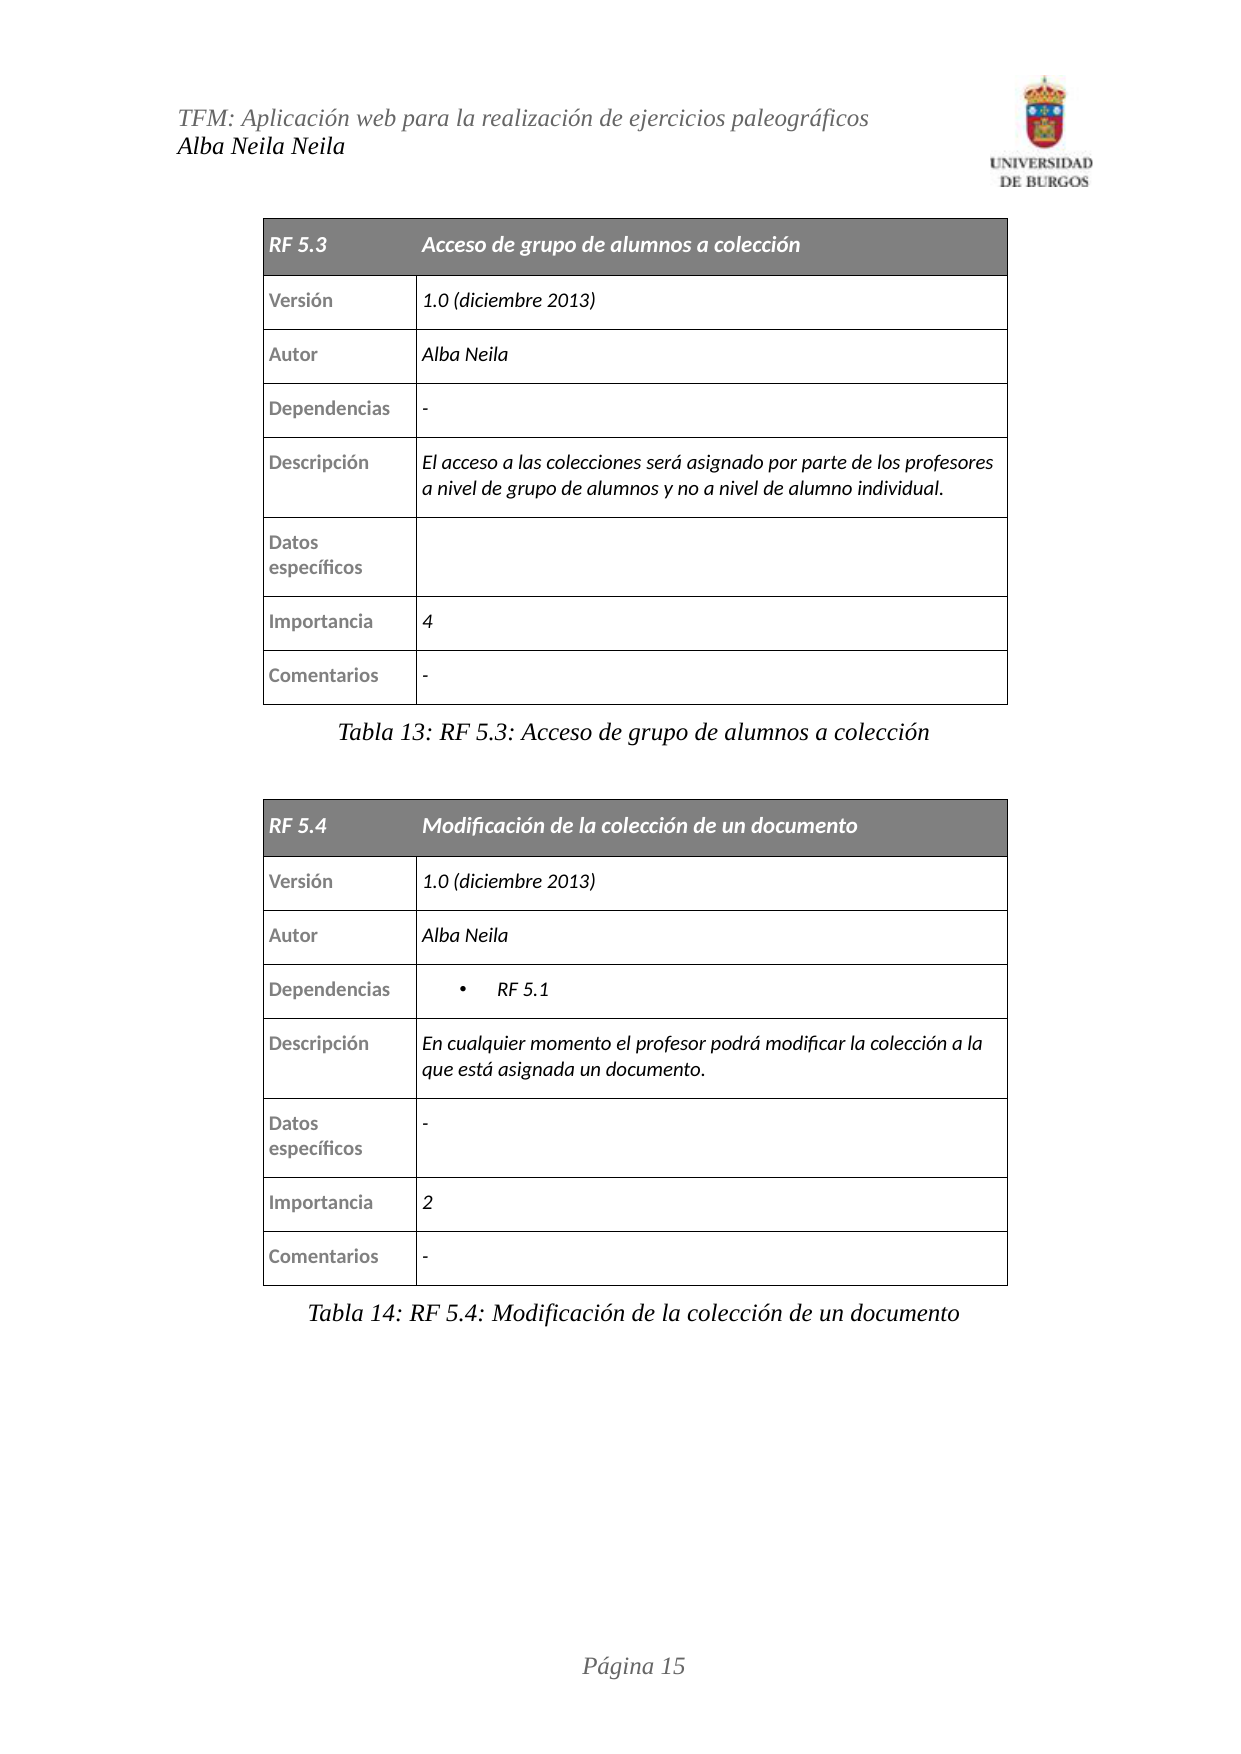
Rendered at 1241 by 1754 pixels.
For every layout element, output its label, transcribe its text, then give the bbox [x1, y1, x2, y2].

table_cell RF 5.1 [417, 965, 1007, 1018]
table_cell Datos específicos [264, 1099, 416, 1177]
table_cell Autor [264, 330, 416, 383]
table_cell Dependencias [264, 384, 416, 437]
table_cell Versión [264, 857, 416, 910]
table_cell Versión [264, 276, 416, 329]
text Tabla 14: RF 5.4: Modificación de la colección de un documento [177, 1298, 1092, 1327]
text Tabla 13: RF 5.3: Acceso de grupo de alumnos a colección [177, 717, 1092, 746]
table_header RF 5.3 [264, 219, 416, 275]
table_cell Alba Neila [417, 911, 1007, 964]
table_cell 2 [417, 1178, 1007, 1231]
table_cell El acceso a las colecciones será asignado por parte de los profesores a nivel de grupo de alumnos y no a nivel de alumno individual. [417, 438, 1007, 517]
table_cell - [417, 651, 1007, 704]
table_cell Descripción [264, 438, 416, 517]
table_cell Descripción [264, 1019, 416, 1098]
table_cell - [417, 1099, 1007, 1177]
table_cell Comentarios [264, 651, 416, 704]
table_cell Alba Neila [417, 330, 1007, 383]
table_header Acceso de grupo de alumnos a colección [416, 219, 1007, 275]
table_cell - [417, 1232, 1007, 1285]
table_cell [417, 518, 1007, 596]
table_cell Comentarios [264, 1232, 416, 1285]
table_cell Datos específicos [264, 518, 416, 596]
table_cell 4 [417, 597, 1007, 650]
table_cell Importancia [264, 597, 416, 650]
table_header Modificación de la colección de un documento [416, 800, 1007, 856]
table_cell Importancia [264, 1178, 416, 1231]
table_cell En cualquier momento el profesor podrá modificar la colección a la que está asignada un documento. [417, 1019, 1007, 1098]
table_cell Autor [264, 911, 416, 964]
picture [990, 75, 1093, 187]
table_header RF 5.4 [264, 800, 416, 856]
table_cell 1.0 (diciembre 2013) [417, 857, 1007, 910]
table_cell Dependencias [264, 965, 416, 1018]
table_cell 1.0 (diciembre 2013) [417, 276, 1007, 329]
table_cell - [417, 384, 1007, 437]
